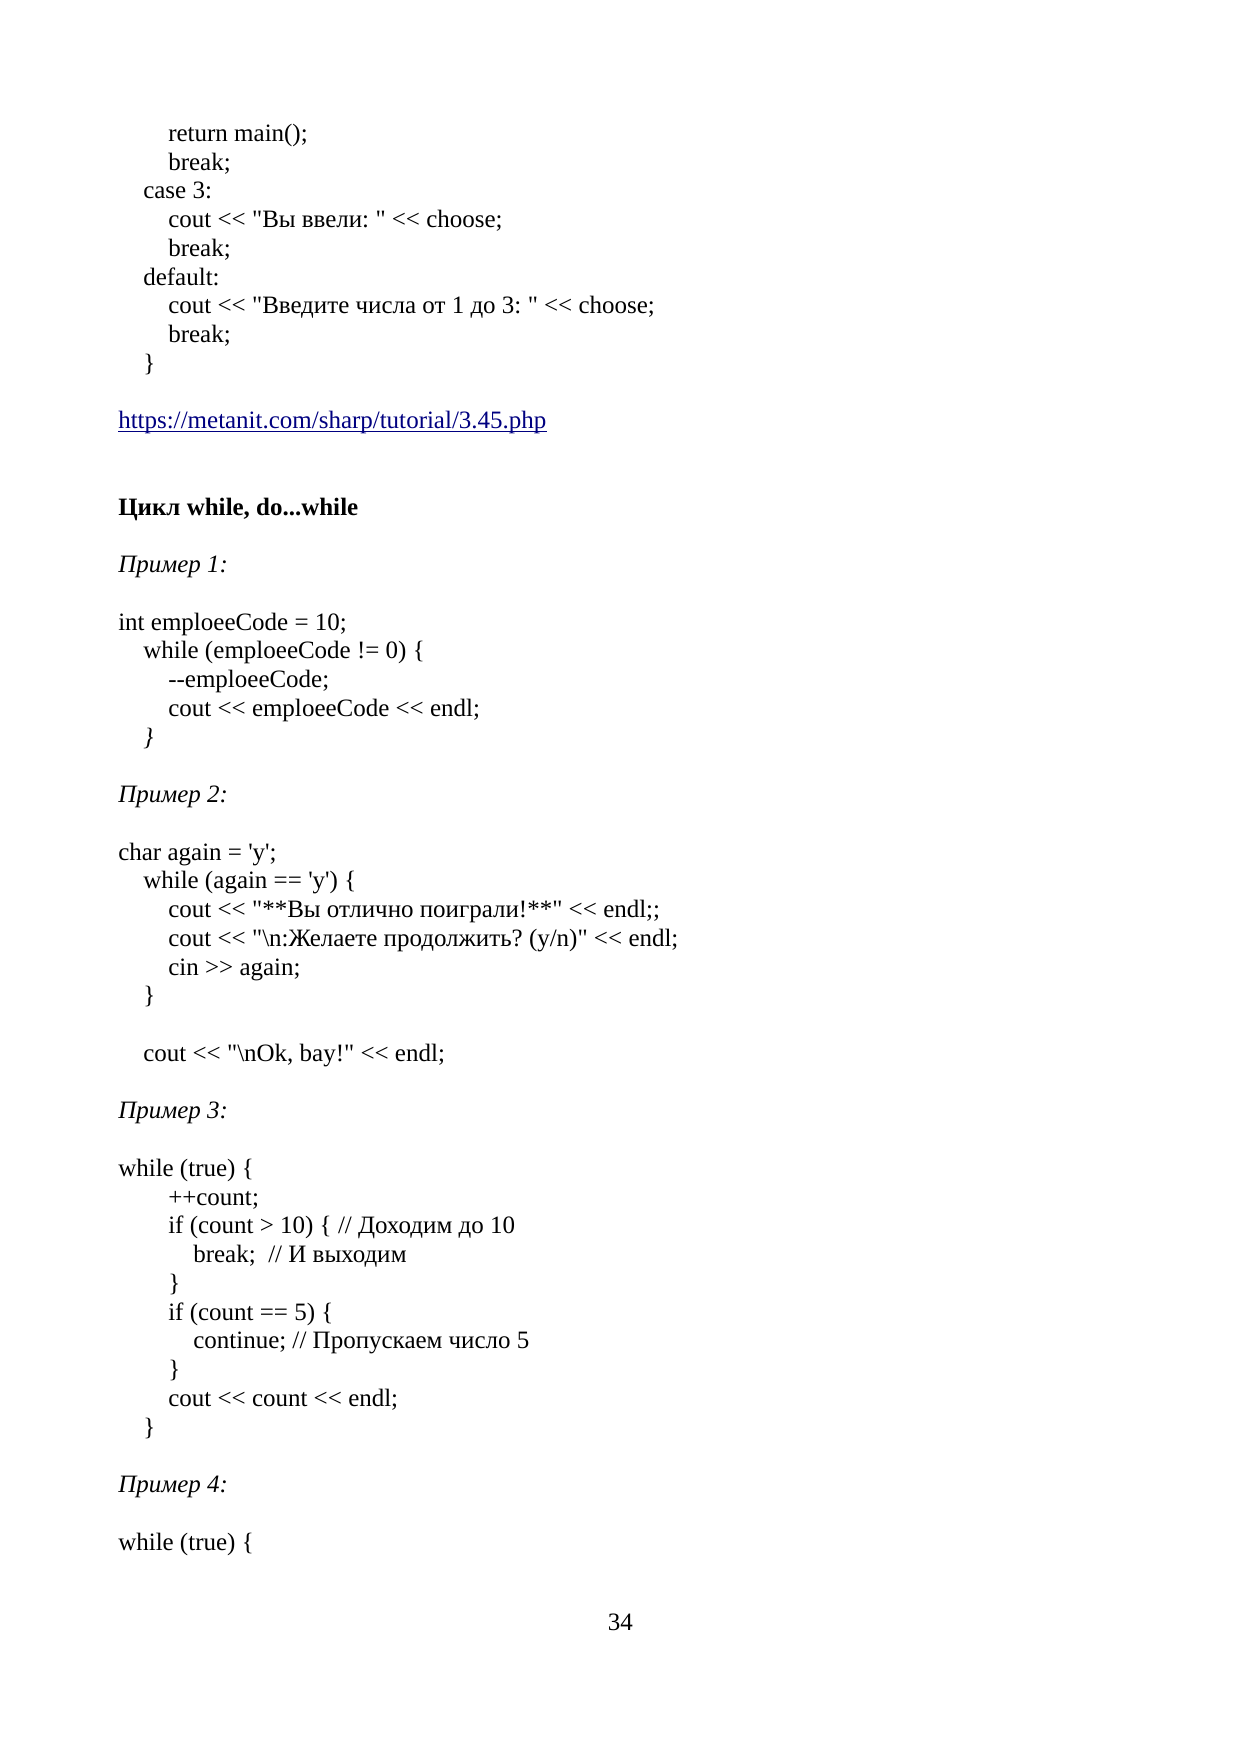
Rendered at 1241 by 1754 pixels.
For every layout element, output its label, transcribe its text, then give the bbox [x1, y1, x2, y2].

text while (again == 'y') { [118, 866, 1122, 894]
text break; [118, 319, 1122, 348]
text case 3: [118, 176, 1122, 204]
text } [118, 722, 1122, 751]
text --emploeeCode; [118, 664, 1122, 693]
text cout << "\n:Желаете продолжить? (y/n)" << endl; [118, 923, 1122, 952]
text if (count == 5) { [118, 1297, 1122, 1326]
text int emploeeCode = 10; [118, 607, 1122, 636]
text Пример 2: [118, 779, 1122, 808]
text while (true) { [118, 1153, 1122, 1182]
text https://metanit.com/sharp/tutorial/3.45.php [118, 406, 1122, 434]
text cout << "Введите числа от 1 до 3: " << choose; [118, 291, 1122, 319]
text cout << "Вы ввели: " << choose; [118, 204, 1122, 233]
text cout << "**Вы отлично поиграли!**" << endl;; [118, 894, 1122, 923]
text while (true) { [118, 1527, 1122, 1556]
text cout << count << endl; [118, 1383, 1122, 1412]
text Цикл while, do...while [118, 492, 1122, 521]
text break; [118, 233, 1122, 262]
text continue; // Пропускаем число 5 [118, 1326, 1122, 1354]
text cin >> again; [118, 952, 1122, 981]
text break; // И выходим [118, 1239, 1122, 1268]
text cout << emploeeCode << endl; [118, 693, 1122, 722]
text Пример 4: [118, 1469, 1122, 1498]
text cout << "\nOk, bay!" << endl; [118, 1038, 1122, 1067]
text Пример 3: [118, 1096, 1122, 1124]
text while (emploeeCode != 0) { [118, 636, 1122, 664]
text } [118, 1412, 1122, 1441]
text if (count > 10) { // Доходим до 10 [118, 1211, 1122, 1239]
text default: [118, 262, 1122, 291]
text break; [118, 147, 1122, 176]
text } [118, 1354, 1122, 1383]
text return main(); [118, 118, 1122, 147]
text Пример 1: [118, 549, 1122, 578]
text ++count; [118, 1182, 1122, 1211]
text } [118, 1268, 1122, 1297]
text char again = 'y'; [118, 837, 1122, 866]
text } [118, 981, 1122, 1009]
text } [118, 348, 1122, 377]
